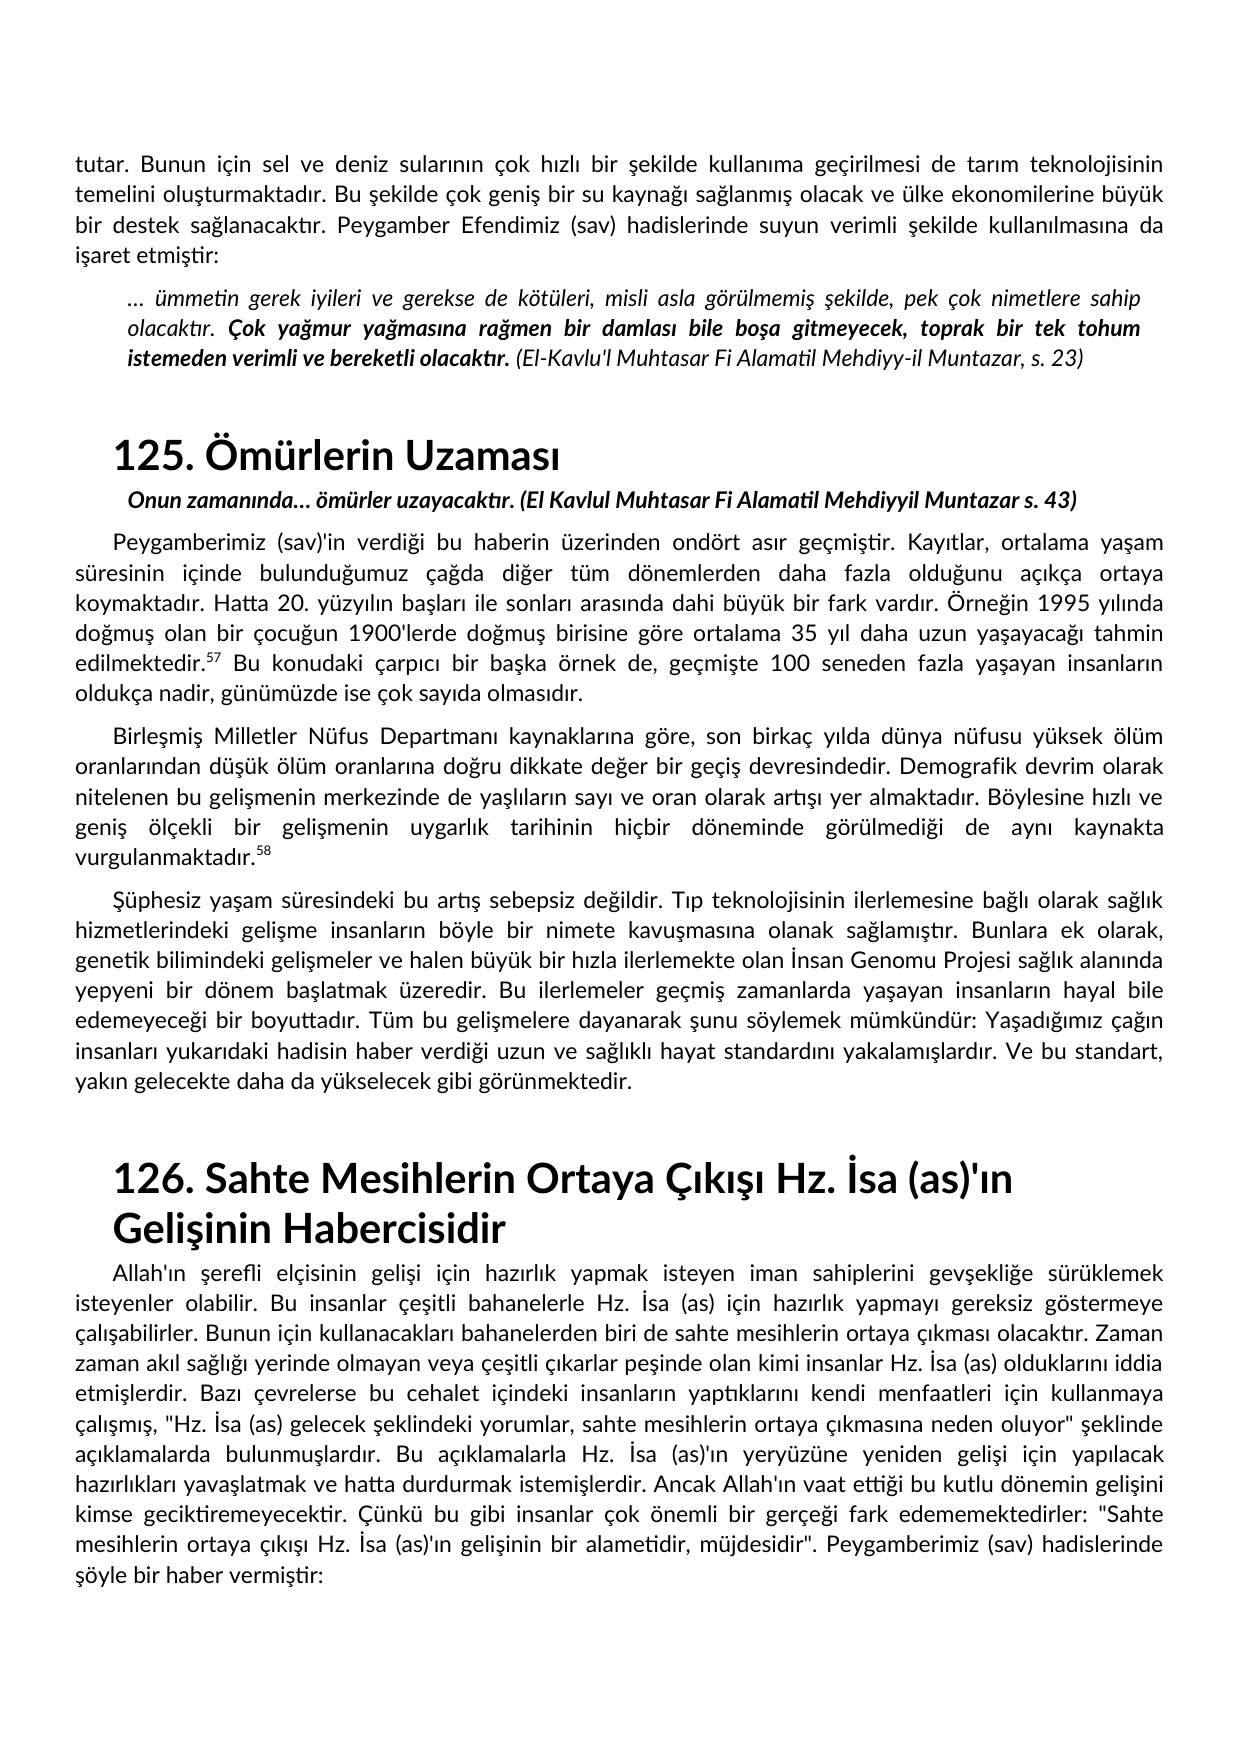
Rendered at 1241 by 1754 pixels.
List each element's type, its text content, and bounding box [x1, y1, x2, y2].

text Şüphesiz yaşam süresindeki bu artış sebepsiz değildir. Tıp teknolojisinin ilerlemesine bağlı olarak sağlık hizmetlerindeki gelişme insanların böyle bir nimete kavuşmasına olanak sağlamıştır. Bunlara ek olarak, genetik bilimindeki gelişmeler ve halen büyük bir hızla ilerlemekte olan İnsan Genomu Projesi sağlık alanında yepyeni bir dönem başlatmak üzeredir. Bu ilerlemeler geçmiş zamanlarda yaşayan insanların hayal bile edemeyeceği bir boyuttadır. Tüm bu gelişmelere dayanarak şunu söylemek mümkündür: Yaşadığımız çağın insanları yukarıdaki hadisin haber verdiği uzun ve sağlıklı hayat standardını yakalamışlardır. Ve bu standart, yakın gelecekte daha da yükselecek gibi görünmektedir. [75, 885, 1165, 1094]
text Peygamberimiz (sav)'in verdiği bu haberin üzerinden ondört asır geçmiştir. Kayıtlar, ortalama yaşam süresinin içinde bulunduğumuz çağda diğer tüm dönemlerden daha fazla olduğunu açıkça ortaya koymaktadır. Hatta 20. yüzyılın başları ile sonları arasında dahi büyük bir fark vardır. Örneğin 1995 yılında doğmuş olan bir çocuğun 1900'lerde doğmuş birisine göre ortalama 35 yıl daha uzun yaşayacağı tahmin edilmektedir.57 Bu konudaki çarpıcı bir başka örnek de, geçmişte 100 seneden fazla yaşayan insanların oldukça nadir, günümüzde ise çok sayıda olmasıdır. [75, 528, 1165, 707]
text tutar. Bunun için sel ve deniz sularının çok hızlı bir şekilde kullanıma geçirilmesi de tarım teknolojisinin temelini oluşturmaktadır. Bu şekilde çok geniş bir su kaynağı sağlanmış olacak ve ülke ekonomilerine büyük bir destek sağlanacaktır. Peygamber Efendimiz (sav) hadislerinde suyun verimli şekilde kullanılmasına da işaret etmiştir: [75, 150, 1165, 268]
text Allah'ın şerefli elçisinin gelişi için hazırlık yapmak isteyen iman sahiplerini gevşekliğe sürüklemek isteyenler olabilir. Bu insanlar çeşitli bahanelerle Hz. İsa (as) için hazırlık yapmayı gereksiz göstermeye çalışabilirler. Bunun için kullanacakları bahanelerden biri de sahte mesihlerin ortaya çıkması olacaktır. Zaman zaman akıl sağlığı yerinde olmayan veya çeşitli çıkarlar peşinde olan kimi insanlar Hz. İsa (as) olduklarını iddia etmişlerdir. Bazı çevrelerse bu cehalet içindeki insanların yaptıklarını kendi menfaatleri için kullanmaya çalışmış, "Hz. İsa (as) gelecek şeklindeki yorumlar, sahte mesihlerin ortaya çıkmasına neden oluyor" şeklinde açıklamalarda bulunmuşlardır. Bu açıklamalarla Hz. İsa (as)'ın yeryüzüne yeniden gelişi için yapılacak hazırlıkları yavaşlatmak ve hatta durdurmak istemişlerdir. Ancak Allah'ın vaat ettiği bu kutlu dönemin gelişini kimse geciktiremeyecektir. Çünkü bu gibi insanlar çok önemli bir gerçeği fark edememektedirler: "Sahte mesihlerin ortaya çıkışı Hz. İsa (as)'ın gelişinin bir alametidir, müjdesidir". Peygamberimiz (sav) hadislerinde şöyle bir haber vermiştir: [75, 1258, 1165, 1588]
text Onun zamanında… ömürler uzayacaktır. (El Kavlul Muhtasar Fi Alamatil Mehdiyyil Muntazar s. 43) [127, 485, 1143, 513]
subtitle 126. Sahte Mesihlerin Ortaya Çıkışı Hz. İsa (as)'ın Gelişinin Habercisidir [112, 1152, 1165, 1252]
text Birleşmiş Milletler Nüfus Departmanı kaynaklarına göre, son birkaç yılda dünya nüfusu yüksek ölüm oranlarından düşük ölüm oranlarına doğru dikkate değer bir geçiş devresindedir. Demografik devrim olarak nitelenen bu gelişmenin merkezinde de yaşlıların sayı ve oran olarak artışı yer almaktadır. Böylesine hızlı ve geniş ölçekli bir gelişmenin uygarlık tarihinin hiçbir döneminde görülmediği de aynı kaynakta vurgulanmaktadır.58 [75, 722, 1165, 870]
subtitle 125. Ömürlerin Uzaması [112, 429, 1165, 479]
text … ümmetin gerek iyileri ve gerekse de kötüleri, misli asla görülmemiş şekilde, pek çok nimetlere sahip olacaktır. Çok yağmur yağmasına rağmen bir damlası bile boşa gitmeyecek, toprak bir tek tohum istemeden verimli ve bereketli olacaktır. (El-Kavlu'l Muhtasar Fi Alamatil Mehdiyy-il Muntazar, s. 23) [127, 283, 1143, 371]
